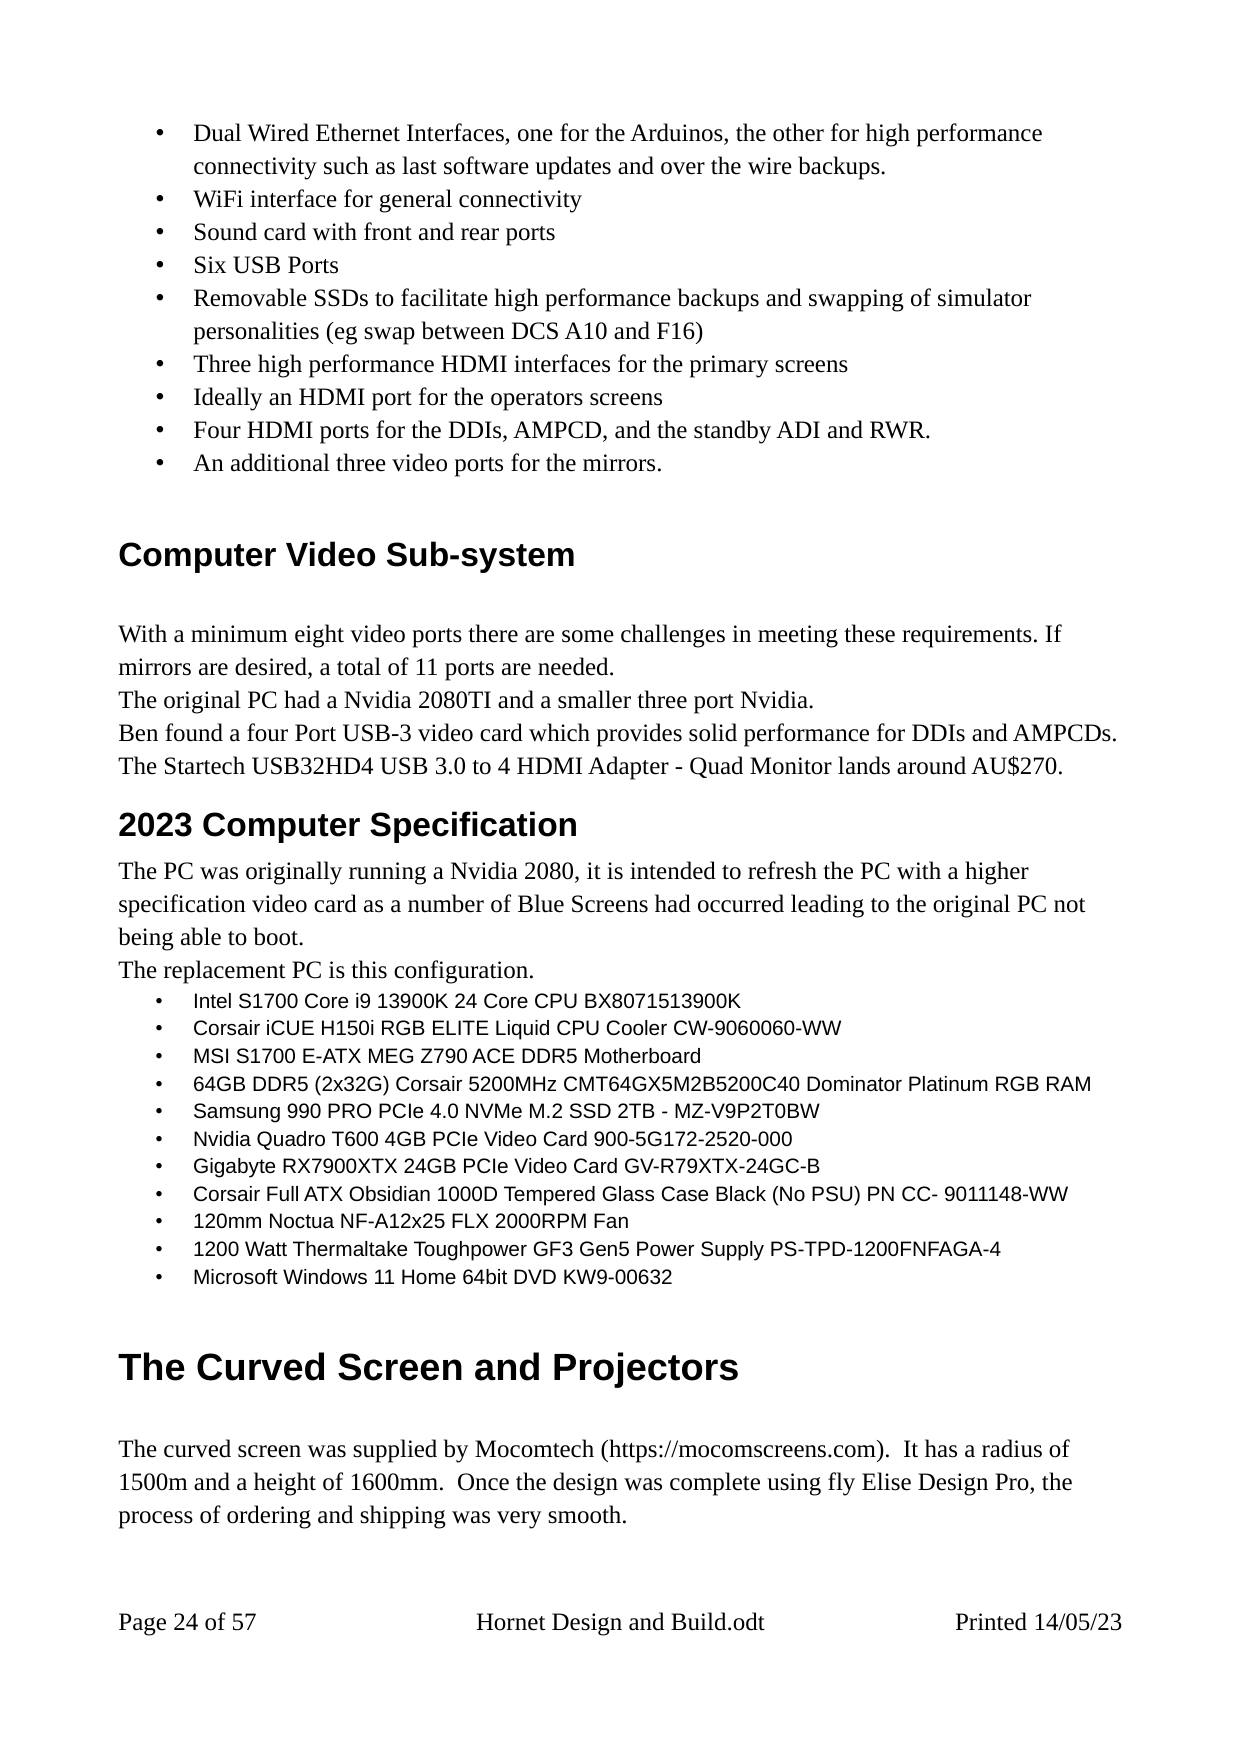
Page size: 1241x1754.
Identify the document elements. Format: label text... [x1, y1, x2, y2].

list Six USB Ports [156, 250, 1122, 279]
list Four HDMI ports for the DDIs, AMPCD, and the standby ADI and RWR. [156, 415, 1122, 444]
text The PC was originally running a Nvidia 2080, it is intended to refresh the PC with a higher specification video card as a number of Blue Screens had occurred leading to the original PC not being able to boot. [118, 856, 1122, 951]
list Microsoft Windows 11 Home 64bit DVD KW9-00632 [155, 1264, 1122, 1289]
list Samsung 990 PRO PCIe 4.0 NVMe M.2 SSD 2TB - MZ-V9P2T0BW [155, 1099, 1122, 1123]
list Sound card with front and rear ports [156, 217, 1122, 246]
subtitle Computer Video Sub-system [118, 535, 1122, 574]
list Removable SSDs to facilitate high performance backups and swapping of simulator personalities (eg swap between DCS A10 and F16) [156, 283, 1122, 345]
text The replacement PC is this configuration. [118, 956, 1122, 984]
list An additional three video ports for the mirrors. [156, 448, 1122, 477]
text Ben found a four Port USB-3 video card which provides solid performance for DDIs and AMPCDs. The Startech USB32HD4 USB 3.0 to 4 HDMI Adapter - Quad Monitor lands around AU$270. [118, 718, 1122, 780]
list Nvidia Quadro T600 4GB PCIe Video Card 900-5G172-2520-000 [155, 1127, 1122, 1151]
list Three high performance HDMI interfaces for the primary screens [156, 349, 1122, 378]
text The original PC had a Nvidia 2080TI and a smaller three port Nvidia. [118, 685, 1122, 714]
text With a minimum eight video ports there are some challenges in meeting these requirements. If mirrors are desired, a total of 11 ports are needed. [118, 619, 1122, 681]
list Ideally an HDMI port for the operators screens [156, 382, 1122, 411]
list Dual Wired Ethernet Interfaces, one for the Arduinos, the other for high performance connectivity such as last software updates and over the wire backups. [156, 118, 1122, 180]
list Corsair Full ATX Obsidian 1000D Tempered Glass Case Black (No PSU) PN CC- 9011148-WW [155, 1182, 1122, 1206]
list 64GB DDR5 (2x32G) Corsair 5200MHz CMT64GX5M2B5200C40 Dominator Platinum RGB RAM [155, 1071, 1122, 1095]
list WiFi interface for general connectivity [156, 184, 1122, 213]
list Intel S1700 Core i9 13900K 24 Core CPU BX8071513900K [155, 988, 1122, 1013]
text The curved screen was supplied by Mocomtech (https://mocomscreens.com). It has a radius of 1500m and a height of 1600mm. Once the design was complete using fly Elise Design Pro, the process of ordering and shipping was very smooth. [118, 1434, 1122, 1529]
list MSI S1700 E-ATX MEG Z790 ACE DDR5 Motherboard [155, 1044, 1122, 1068]
list Corsair iCUE H150i RGB ELITE Liquid CPU Cooler CW-9060060-WW [155, 1016, 1122, 1040]
list Gigabyte RX7900XTX 24GB PCIe Video Card GV-R79XTX-24GC-B [155, 1154, 1122, 1178]
list 120mm Noctua NF-A12x25 FLX 2000RPM Fan [155, 1209, 1122, 1233]
subtitle The Curved Screen and Projectors [118, 1345, 1122, 1388]
subtitle 2023 Computer Specification [118, 805, 1122, 844]
list 1200 Watt Thermaltake Toughpower GF3 Gen5 Power Supply PS-TPD-1200FNFAGA-4 [155, 1237, 1122, 1261]
